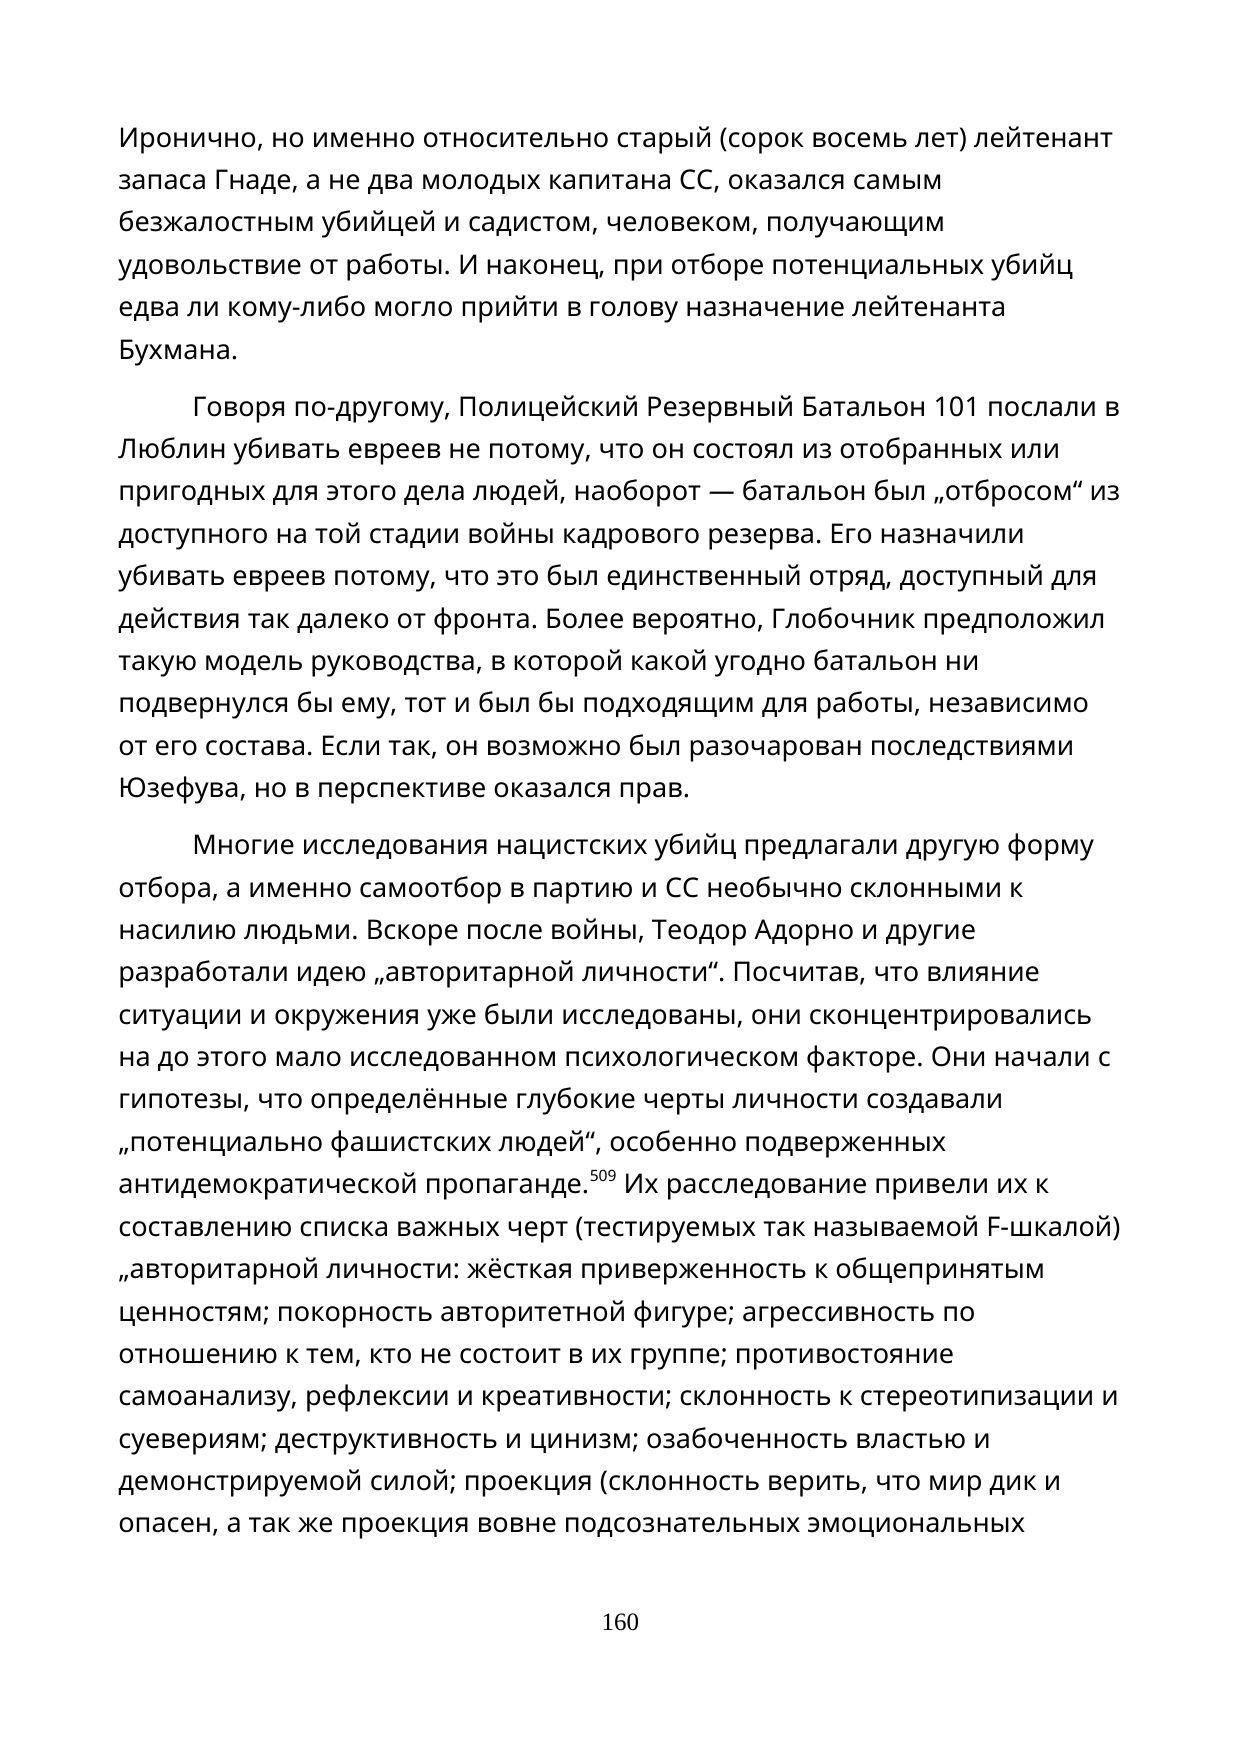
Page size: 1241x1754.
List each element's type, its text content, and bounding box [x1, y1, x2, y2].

text Многие исследования нацистских убийц предлагали другую форму отбора, а именно самоотбор в партию и СС необычно склонными к насилию людьми. Вскоре после войны, Теодор Адорно и другие разработали идею „авторитарной личности“. Посчитав, что влияние ситуации и окружения уже были исследованы, они сконцентрировались на до этого мало исследованном психологическом факторе. Они начали с гипотезы, что определённые глубокие черты личности создавали „потенциально фашистских людей“, особенно подверженных антидемократической пропаганде. Их расследование привели их к составлению списка важных черт (тестируемых так называемой F-шкалой) „авторитарной личности: жёсткая приверженность к общепринятым ценностям; покорность авторитетной фигуре; агрессивность по отношению к тем, кто не состоит в их группе; противостояние самоанализу, рефлексии и креативности; склонность к стереотипизации и суевериям; деструктивность и цинизм; озабоченность властью и демонстрируемой силой; проекция (склонность верить, что мир дик и опасен, а так же проекция вовне подсознательных эмоциональных [118, 826, 1122, 1541]
text Иронично, но именно относительно старый (сорок восемь лет) лейтенант запаса Гнаде, а не два молодых капитана СС, оказался самым безжалостным убийцей и садистом, человеком, получающим удовольствие от работы. И наконец, при отборе потенциальных убийц едва ли кому-либо могло прийти в голову назначение лейтенанта Бухмана. [118, 118, 1122, 367]
text Говоря по-другому, Полицейский Резервный Батальон 101 послали в Люблин убивать евреев не потому, что он состоял из отобранных или пригодных для этого дела людей, наоборот — батальон был „отбросом“ из доступного на той стадии войны кадрового резерва. Его назначили убивать евреев потому, что это был единственный отряд, доступный для действия так далеко от фронта. Более вероятно, Глобочник предположил такую модель руководства, в которой какой угодно батальон ни подвернулся бы ему, тот и был бы подходящим для работы, независимо от его состава. Если так, он возможно был разочарован последствиями Юзефува, но в перспективе оказался прав. [118, 387, 1122, 806]
